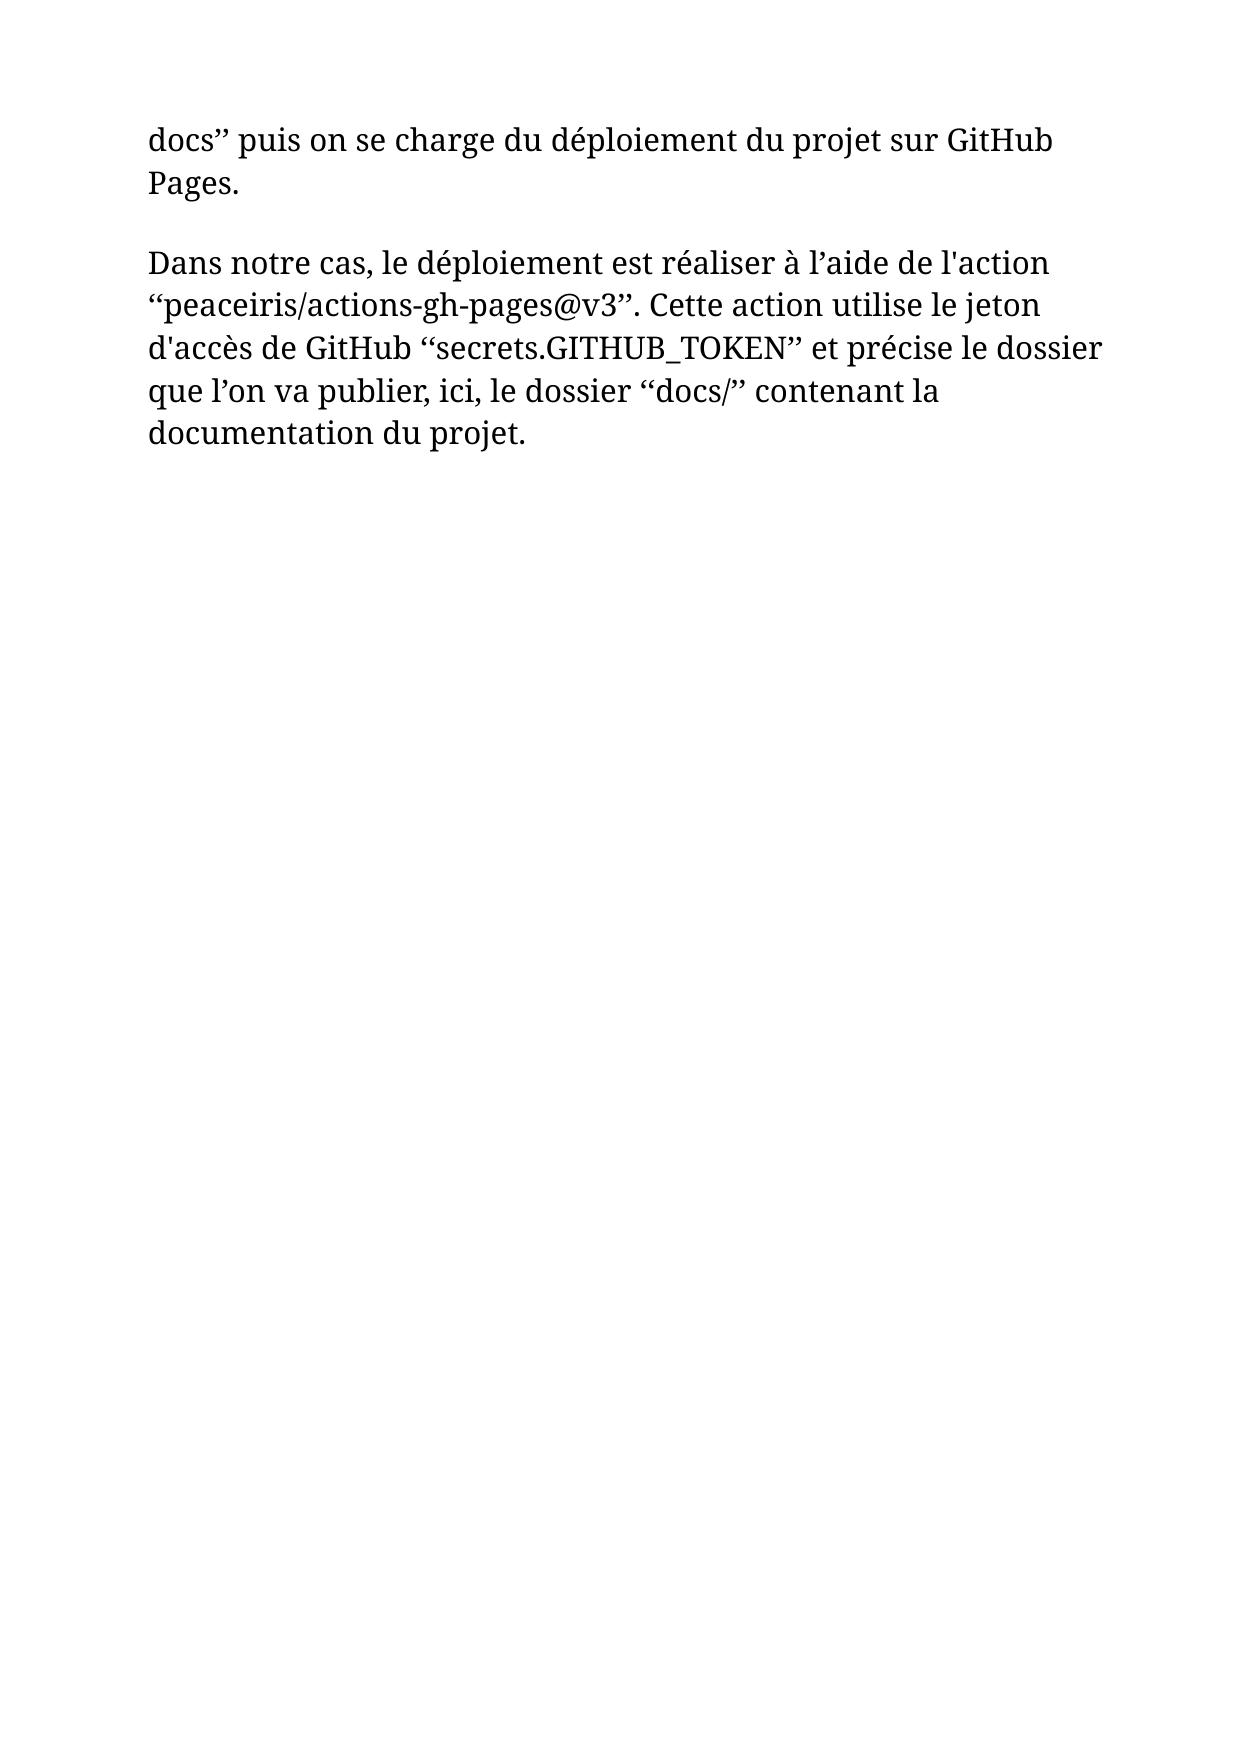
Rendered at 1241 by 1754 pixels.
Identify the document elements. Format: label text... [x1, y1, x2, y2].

subtitle Dans notre cas, le déploiement est réaliser à l’aide de l'action ‘‘peaceiris/actions-gh-pages@v3’’. Cette action utilise le jeton d'accès de GitHub ‘‘secrets.GITHUB_TOKEN’’ et précise le dossier que l’on va publier, ici, le dossier ‘‘docs/’’ contenant la documentation du projet. [148, 241, 1122, 454]
subtitle docs’’ puis on se charge du déploiement du projet sur GitHub Pages. [148, 118, 1122, 203]
